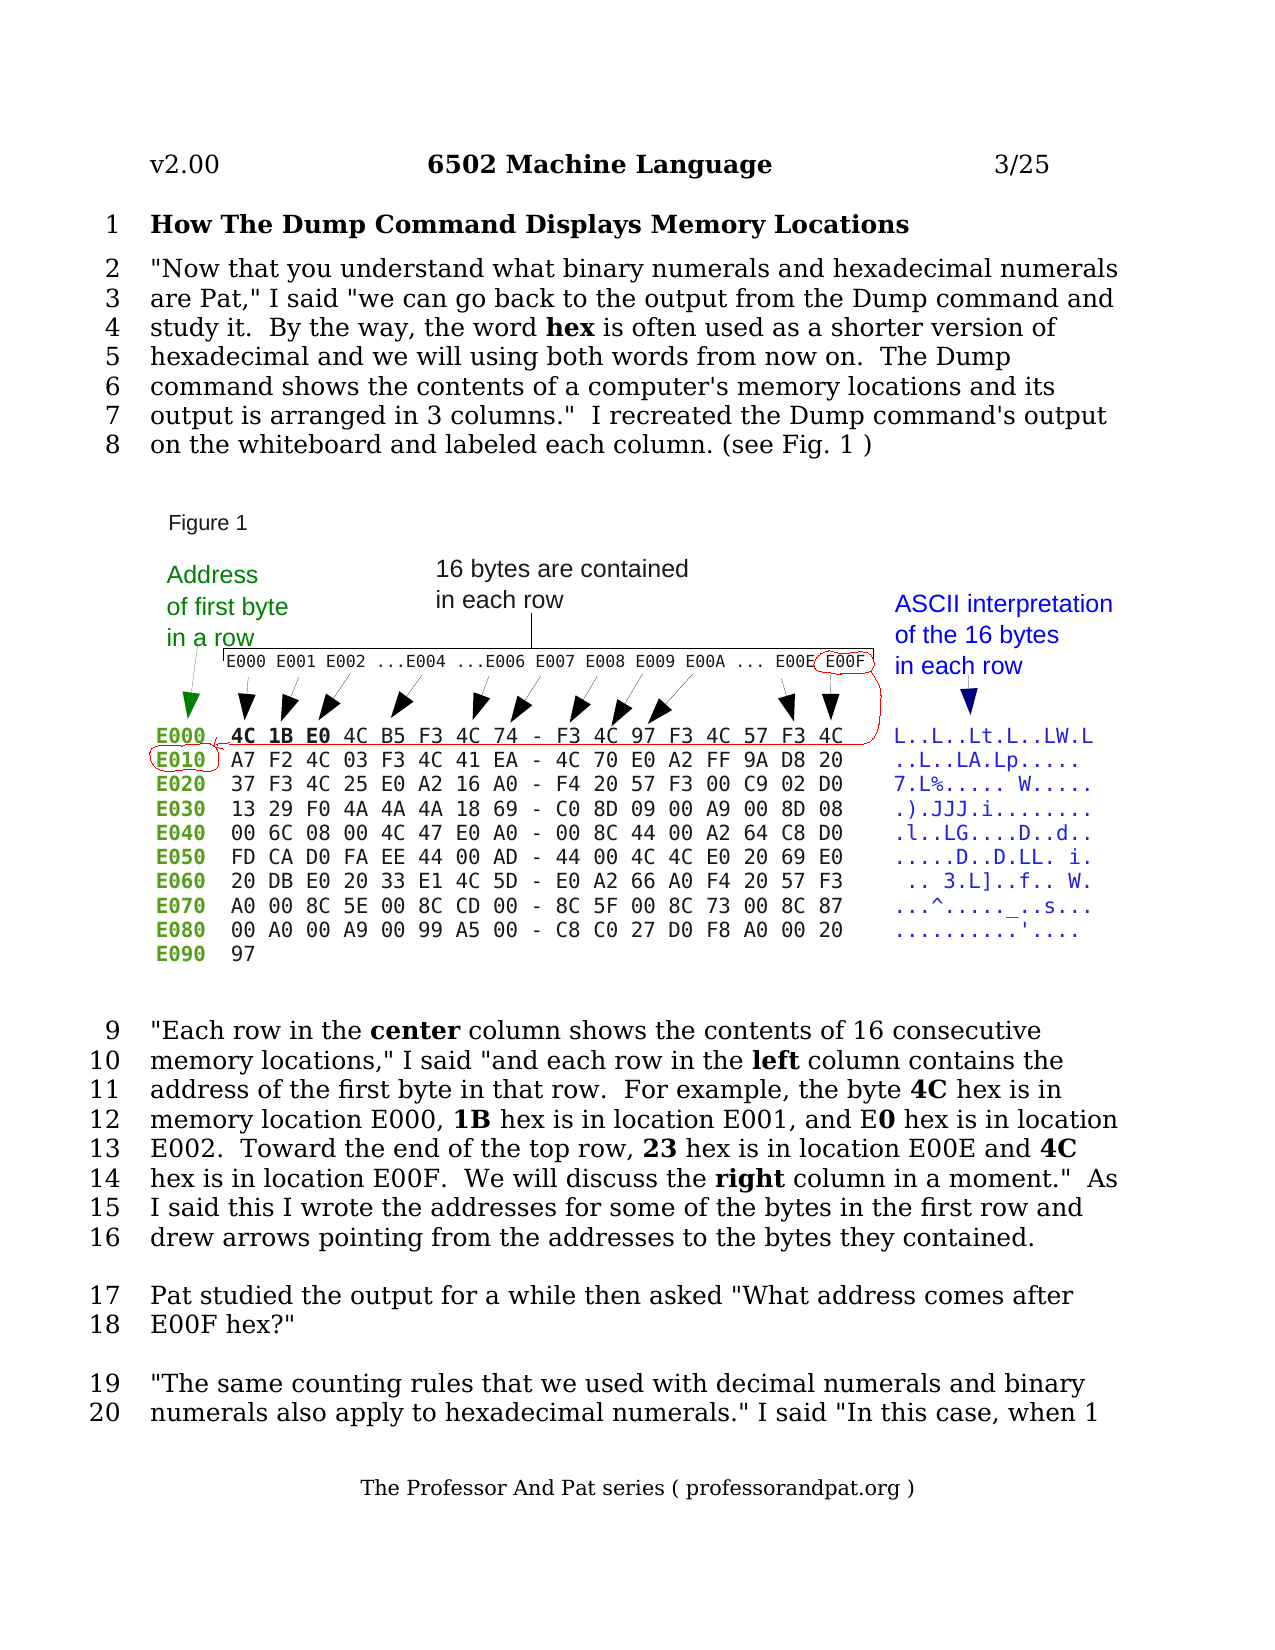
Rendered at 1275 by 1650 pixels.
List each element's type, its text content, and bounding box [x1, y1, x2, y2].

text "The same counting rules that we used with decimal numerals and binary numerals also apply to hexadecimal numerals." I said "In this case, when 1 [150, 1369, 1125, 1428]
text "Each row in the center column shows the contents of 16 consecutive memory locations," I said "and each row in the left column contains the address of the first byte in that row. For example, the byte 4C hex is in memory location E000, 1B hex is in location E001, and E0 hex is in location E002. Toward the end of the top row, 23 hex is in location E00E and 4C hex is in location E00F. We will discuss the right column in a moment." As I said this I wrote the addresses for some of the bytes in the first row and drew arrows pointing from the addresses to the bytes they contained. [150, 1016, 1125, 1252]
text Pat studied the output for a while then asked "What address comes after E00F hex?" [150, 1281, 1125, 1340]
subtitle How The Dump Command Displays Memory Locations [150, 210, 1125, 239]
text "Now that you understand what binary numerals and hexadecimal numerals are Pat," I said "we can go back to the output from the Dump command and study it. By the way, the word hex is often used as a shorter version of hexadecimal and we will using both words from now on. The Dump command shows the contents of a computer's memory locations and its output is arranged in 3 columns." I recreated the Dump command's output on the whiteboard and labeled each column. (see Fig. 1 ) [150, 254, 1125, 460]
